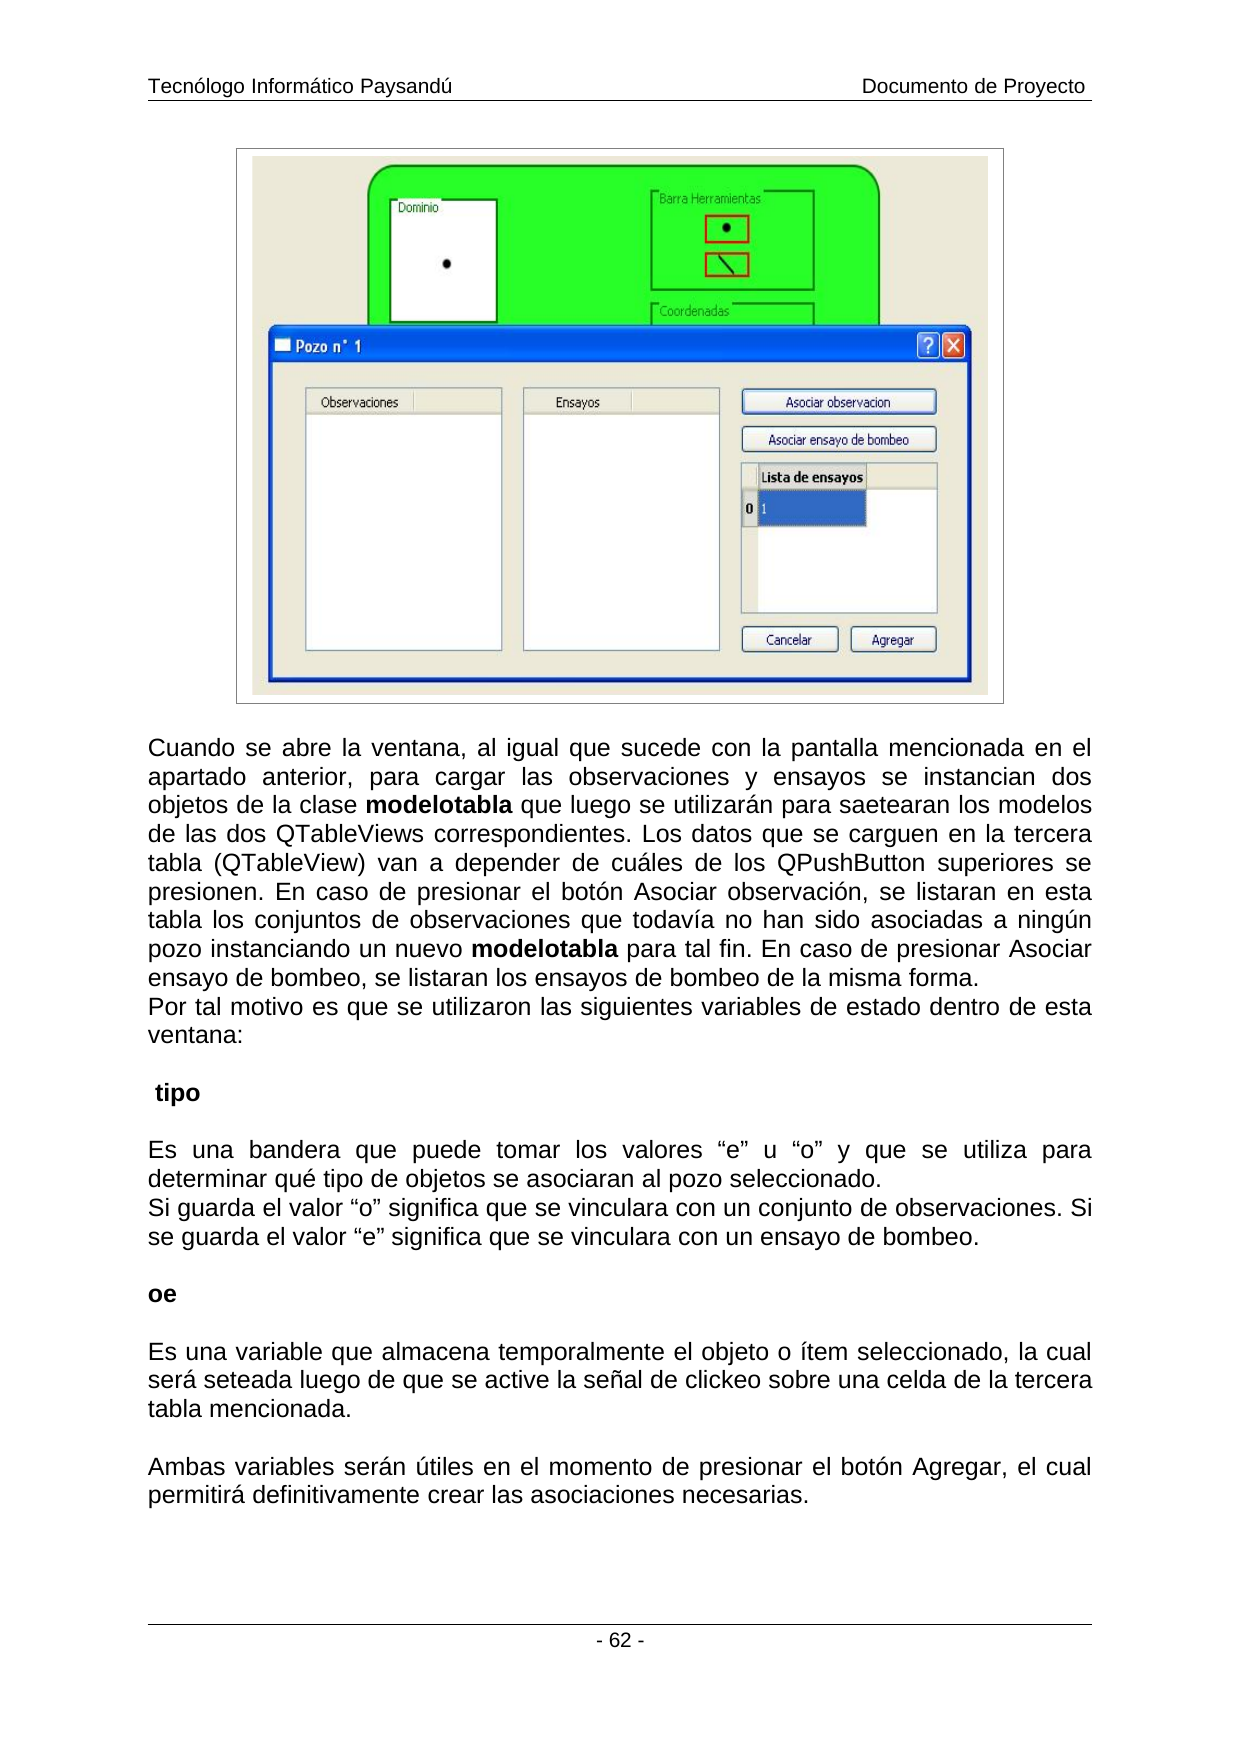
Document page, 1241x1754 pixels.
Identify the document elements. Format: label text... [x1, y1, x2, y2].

text oe [148, 1279, 1092, 1308]
picture [252, 156, 988, 695]
text Por tal motivo es que se utilizaron las siguientes variables de estado dentro de esta ventana: [148, 991, 1092, 1049]
text Si guarda el valor “o” significa que se vinculara con un conjunto de observaciones. Si se guarda el valor “e” significa que se vinculara con un ensayo de bombeo. [148, 1193, 1092, 1250]
text Es una variable que almacena temporalmente el objeto o ítem seleccionado, la cual será seteada luego de que se active la señal de clickeo sobre una celda de la tercera tabla mencionada. [148, 1336, 1092, 1423]
text tipo [148, 1078, 1092, 1106]
text Cuando se abre la ventana, al igual que sucede con la pantalla mencionada en el apartado anterior, para cargar las observaciones y ensayos se instancian dos objetos de la clase modelotabla que luego se utilizarán para saetearan los modelos de las dos QTableViews correspondientes. Los datos que se carguen en la tercera tabla (QTableView) van a depender de cuáles de los QPushButton superiores se presionen. En caso de presionar el botón Asociar observación, se listaran en esta tabla los conjuntos de observaciones que todavía no han sido asociadas a ningún pozo instanciando un nuevo modelotabla para tal fin. En caso de presionar Asociar ensayo de bombeo, se listaran los ensayos de bombeo de la misma forma. [148, 733, 1092, 991]
text Ambas variables serán útiles en el momento de presionar el botón Agregar, el cual permitirá definitivamente crear las asociaciones necesarias. [148, 1451, 1092, 1509]
text Es una bandera que puede tomar los valores “e” u “o” y que se utiliza para determinar qué tipo de objetos se asociaran al pozo seleccionado. [148, 1135, 1092, 1193]
